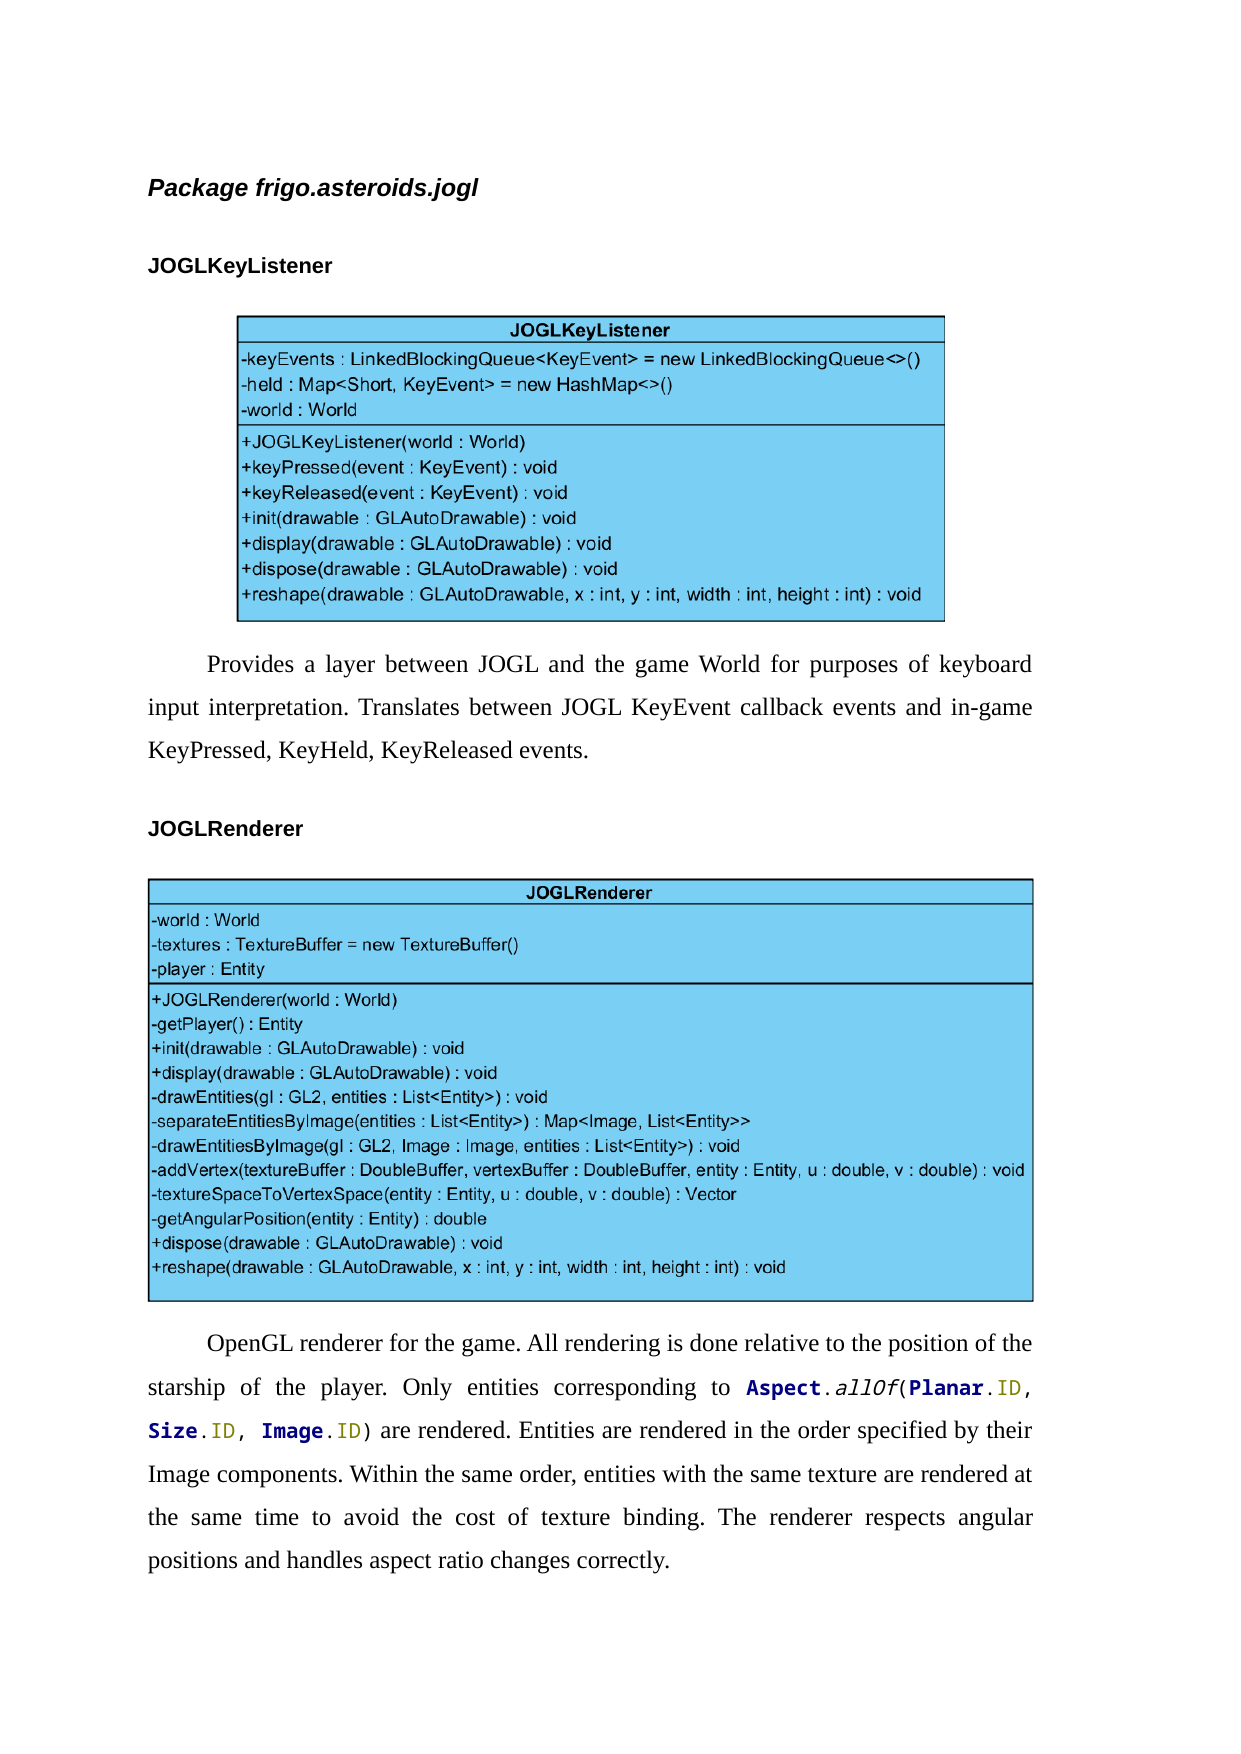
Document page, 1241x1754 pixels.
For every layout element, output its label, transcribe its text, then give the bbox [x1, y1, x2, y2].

text OpenGL renderer for the game. All rendering is done relative to the position of the starship of the player. Only entities corresponding to Aspect.allOf(Planar.ID, Size.ID, Image.ID) are rendered. Entities are rendered in the order specified by their Image components. Within the same order, entities with the same texture are rendered at the same time to avoid the cost of texture binding. The renderer respects angular positions and handles aspect ratio changes correctly. [148, 1328, 1033, 1574]
subtitle JOGLRenderer [148, 816, 1033, 841]
picture [236, 315, 945, 622]
text Provides a layer between JOGL and the game World for purposes of keyboard input interpretation. Translates between JOGL KeyEvent callback events and in-game KeyPressed, KeyHeld, KeyReleased events. [148, 649, 1033, 764]
subtitle Package frigo.asteroids.jogl [148, 173, 1033, 201]
picture [147, 878, 1034, 1302]
subtitle JOGLKeyListener [148, 253, 1033, 278]
